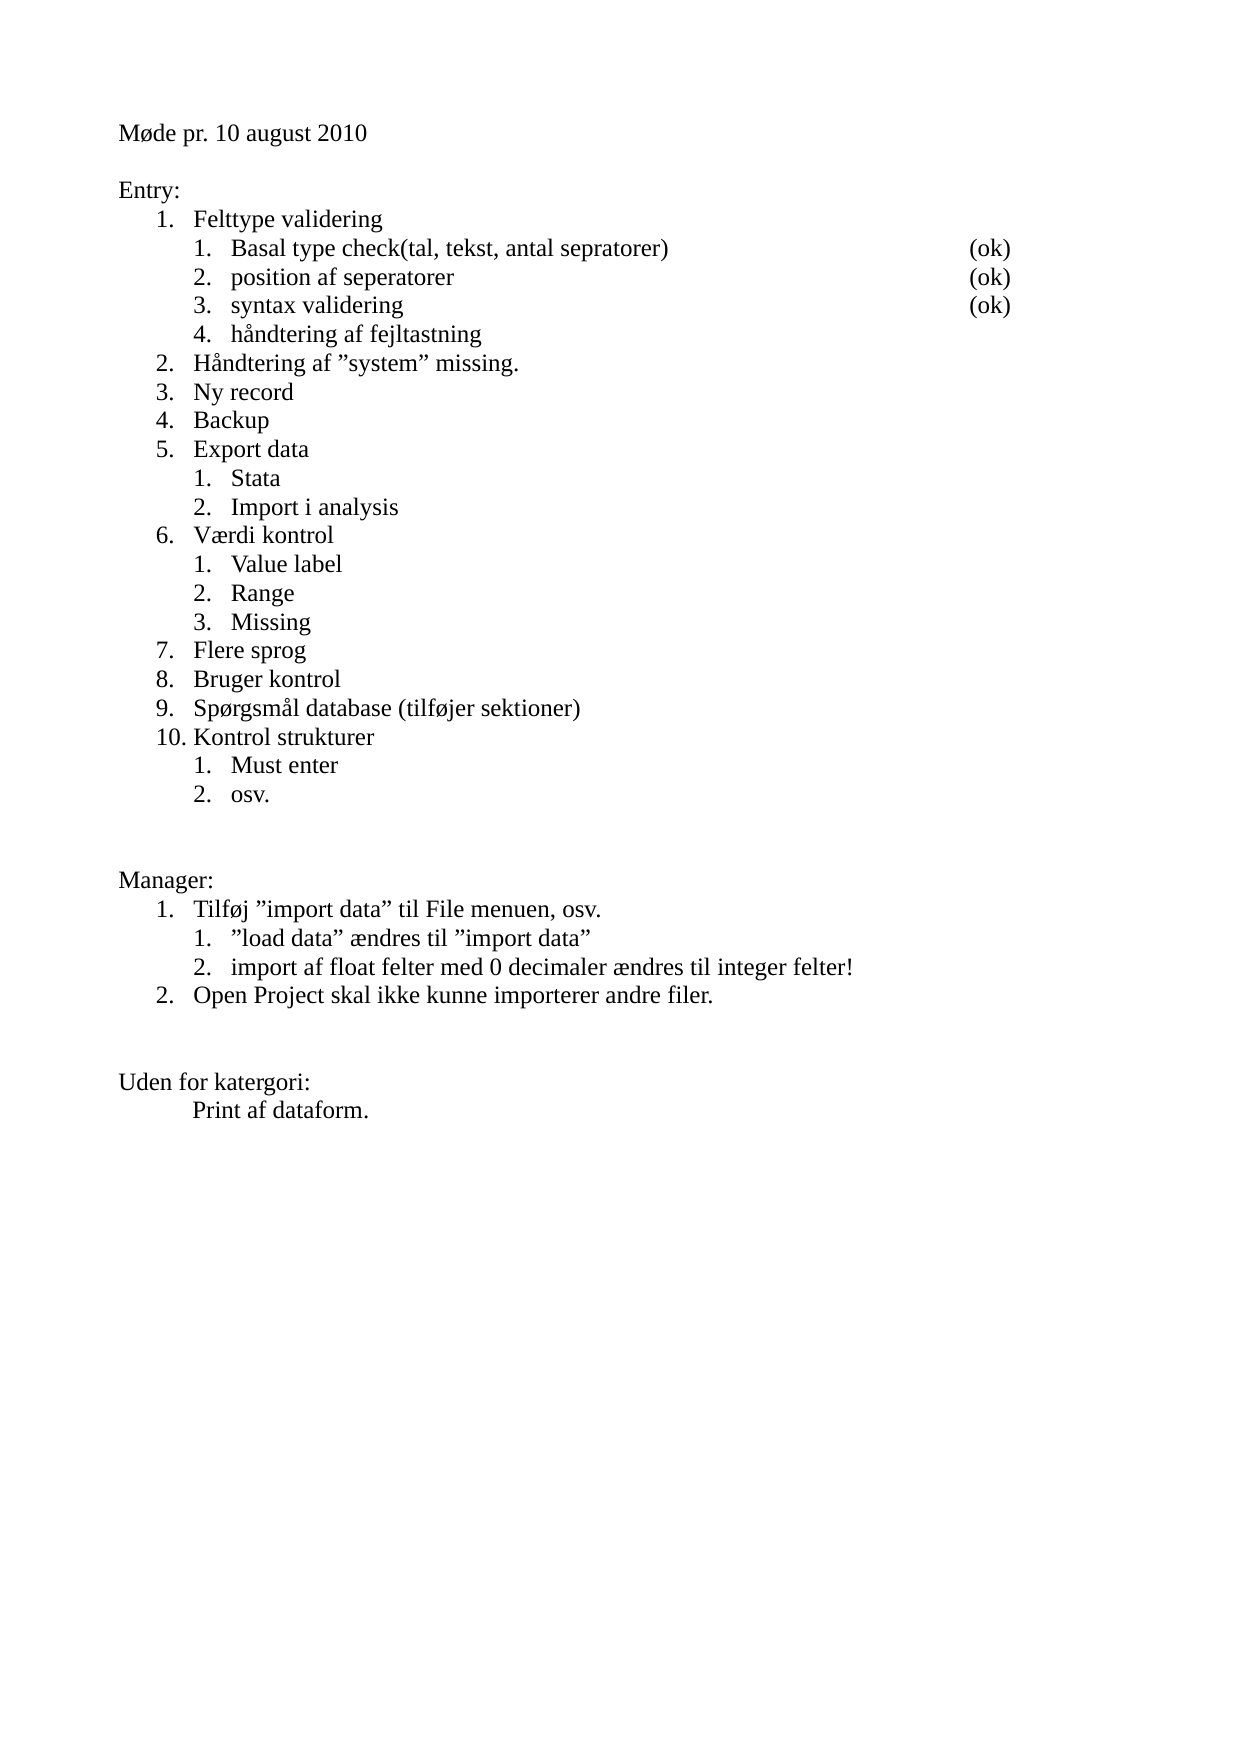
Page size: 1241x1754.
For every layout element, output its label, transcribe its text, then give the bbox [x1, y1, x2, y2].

list Basal type check(tal, tekst, antal sepratorer) (ok) [193, 233, 1122, 262]
list import af float felter med 0 decimaler ændres til integer felter! [193, 952, 1122, 981]
list ”load data” ændres til ”import data” [193, 923, 1122, 952]
text Print af dataform. [118, 1096, 1122, 1124]
list Værdi kontrol [156, 521, 1122, 549]
list Range [193, 578, 1122, 607]
list Ny record [156, 377, 1122, 406]
list Flere sprog [156, 636, 1122, 664]
list Value label [193, 549, 1122, 578]
list Spørgsmål database (tilføjer sektioner) [156, 693, 1122, 722]
text Manager: [118, 866, 1122, 894]
list syntax validering (ok) [193, 291, 1122, 319]
text Uden for katergori: [118, 1067, 1122, 1096]
list Backup [156, 406, 1122, 434]
list Must enter [193, 751, 1122, 779]
list Export data [156, 434, 1122, 463]
text Entry: [118, 176, 1122, 204]
list Missing [193, 607, 1122, 636]
list Kontrol strukturer [156, 722, 1122, 751]
list Open Project skal ikke kunne importerer andre filer. [156, 981, 1122, 1009]
list håndtering af fejltastning [193, 319, 1122, 348]
list Felttype validering [156, 204, 1122, 233]
list Import i analysis [193, 492, 1122, 521]
list Bruger kontrol [156, 664, 1122, 693]
list Håndtering af ”system” missing. [156, 348, 1122, 377]
list osv. [193, 779, 1122, 808]
list Tilføj ”import data” til File menuen, osv. [156, 894, 1122, 923]
list position af seperatorer (ok) [193, 262, 1122, 291]
list Stata [193, 463, 1122, 492]
text Møde pr. 10 august 2010 [118, 118, 1122, 147]
